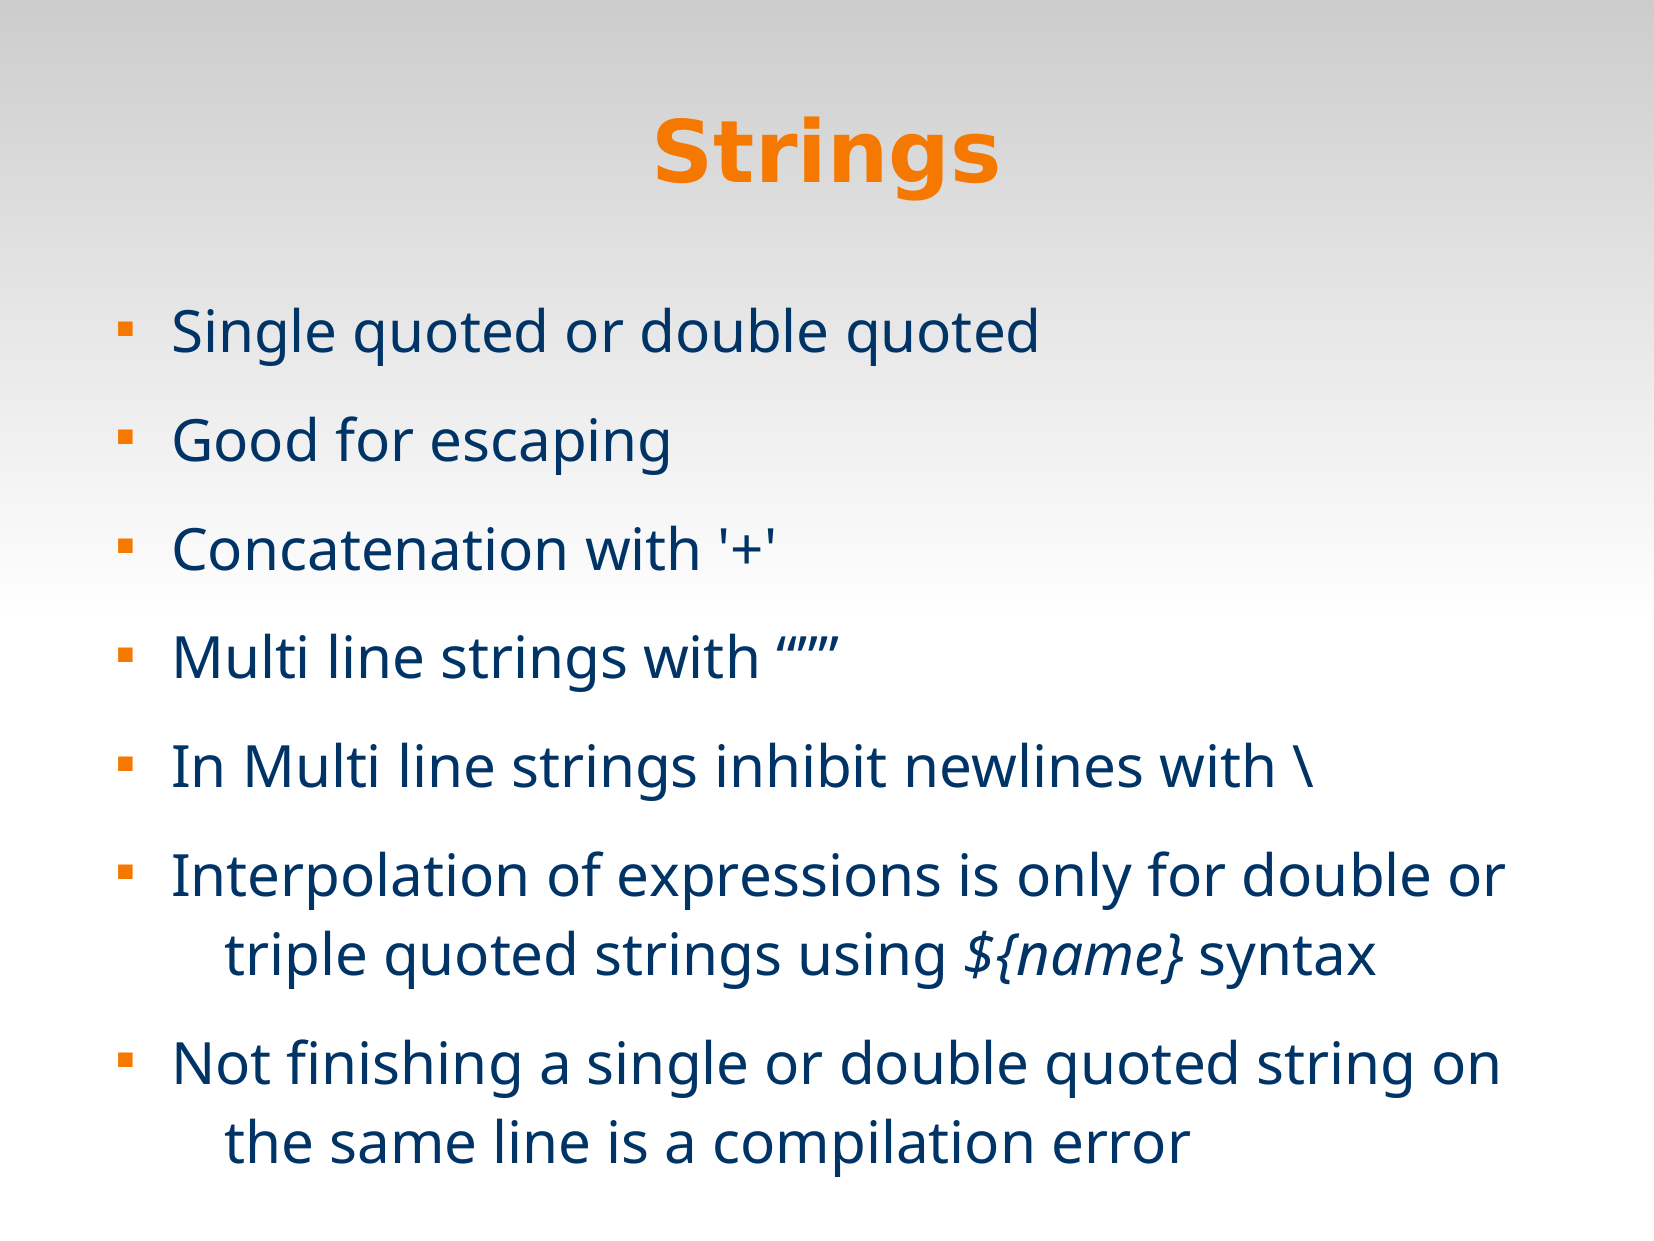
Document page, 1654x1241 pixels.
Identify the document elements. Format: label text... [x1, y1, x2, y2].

title Strings [82, 49, 1571, 257]
list Single quoted or double quoted Good for escaping Concatenation with '+' Multi line strings with “”” In Multi line strings inhibit newlines with \ Interpolation of expressions is only for double or triple quoted strings using ${name} syntax Not finishing a single or double quoted string on the same line is a compilation error [82, 290, 1571, 1145]
